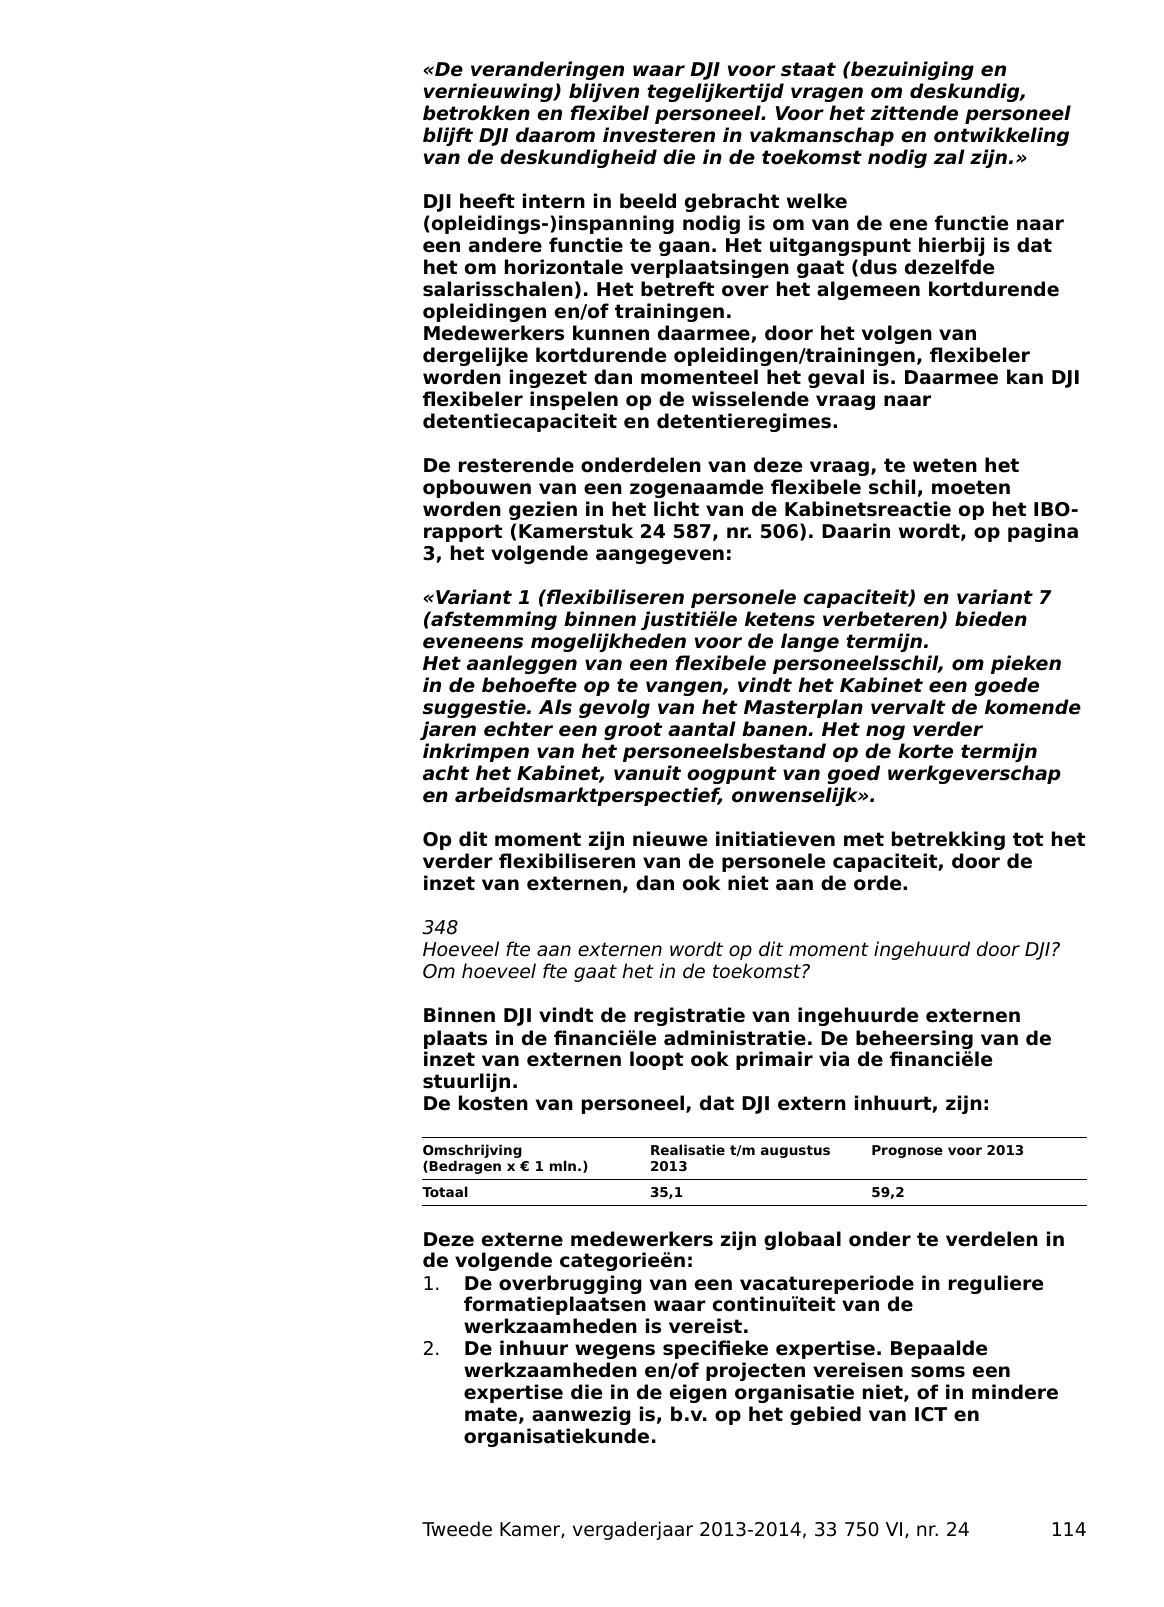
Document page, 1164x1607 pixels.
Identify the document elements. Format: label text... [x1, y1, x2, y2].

text DJI heeft intern in beeld gebracht welke (opleidings-)inspanning nodig is om van de ene functie naar een andere functie te gaan. Het uitgangspunt hierbij is dat het om horizontale verplaatsingen gaat (dus dezelfde salarisschalen). Het betreft over het algemeen kortdurende opleidingen en/of trainingen. [422, 191, 1087, 323]
table_header Prognose voor 2013 [865, 1138, 1087, 1179]
text «Variant 1 (flexibiliseren personele capaciteit) en variant 7 (afstemming binnen justitiële ketens verbeteren) bieden eveneens mogelijkheden voor de lange termijn. [422, 587, 1087, 653]
table_header Realisatie t/m augustus 2013 [644, 1138, 865, 1179]
text Het aanleggen van een flexibele personeelsschil, om pieken in de behoefte op te vangen, vindt het Kabinet een goede suggestie. Als gevolg van het Masterplan vervalt de komende jaren echter een groot aantal banen. Het nog verder inkrimpen van het personeelsbestand op de korte termijn acht het Kabinet, vanuit oogpunt van goed werkgeverschap en arbeidsmarktperspectief, onwenselijk». [422, 653, 1087, 807]
text Hoeveel fte aan externen wordt op dit moment ingehuurd door DJI? Om hoeveel fte gaat het in de toekomst? [422, 939, 1087, 983]
text De kosten van personeel, dat DJI extern inhuurt, zijn: [422, 1093, 1087, 1115]
text Medewerkers kunnen daarmee, door het volgen van dergelijke kortdurende opleidingen/trainingen, flexibeler worden ingezet dan momenteel het geval is. Daarmee kan DJI flexibeler inspelen op de wisselende vraag naar detentiecapaciteit en detentieregimes. [422, 323, 1087, 433]
text 2. De inhuur wegens specifieke expertise. Bepaalde werkzaamheden en/of projecten vereisen soms een expertise die in de eigen organisatie niet, of in mindere mate, aanwezig is, b.v. op het gebied van ICT en organisatiekunde. [422, 1338, 1087, 1448]
text De resterende onderdelen van deze vraag, te weten het opbouwen van een zogenaamde flexibele schil, moeten worden gezien in het licht van de Kabinetsreactie op het IBO-rapport (Kamerstuk 24 587, nr. 506). Daarin wordt, op pagina 3, het volgende aangegeven: [422, 455, 1087, 565]
table_cell 59,2 [865, 1180, 1087, 1205]
text Binnen DJI vindt de registratie van ingehuurde externen plaats in de financiële administratie. De beheersing van de inzet van externen loopt ook primair via de financiële stuurlijn. [422, 1005, 1087, 1093]
table_header Omschrijving (Bedragen x € 1 mln.) [422, 1138, 644, 1179]
text 1. De overbrugging van een vacatureperiode in reguliere formatieplaatsen waar continuïteit van de werkzaamheden is vereist. [422, 1272, 1087, 1338]
table_cell 35,1 [644, 1180, 865, 1205]
text Op dit moment zijn nieuwe initiatieven met betrekking tot het verder flexibiliseren van de personele capaciteit, door de inzet van externen, dan ook niet aan de orde. [422, 829, 1087, 895]
table_cell Totaal [422, 1180, 644, 1205]
text «De veranderingen waar DJI voor staat (bezuiniging en vernieuwing) blijven tegelijkertijd vragen om deskundig, betrokken en flexibel personeel. Voor het zittende personeel blijft DJI daarom investeren in vakmanschap en ontwikkeling van de deskundigheid die in de toekomst nodig zal zijn.» [422, 59, 1087, 169]
text Deze externe medewerkers zijn globaal onder te verdelen in de volgende categorieën: [422, 1228, 1087, 1272]
text 348 [422, 917, 1087, 939]
